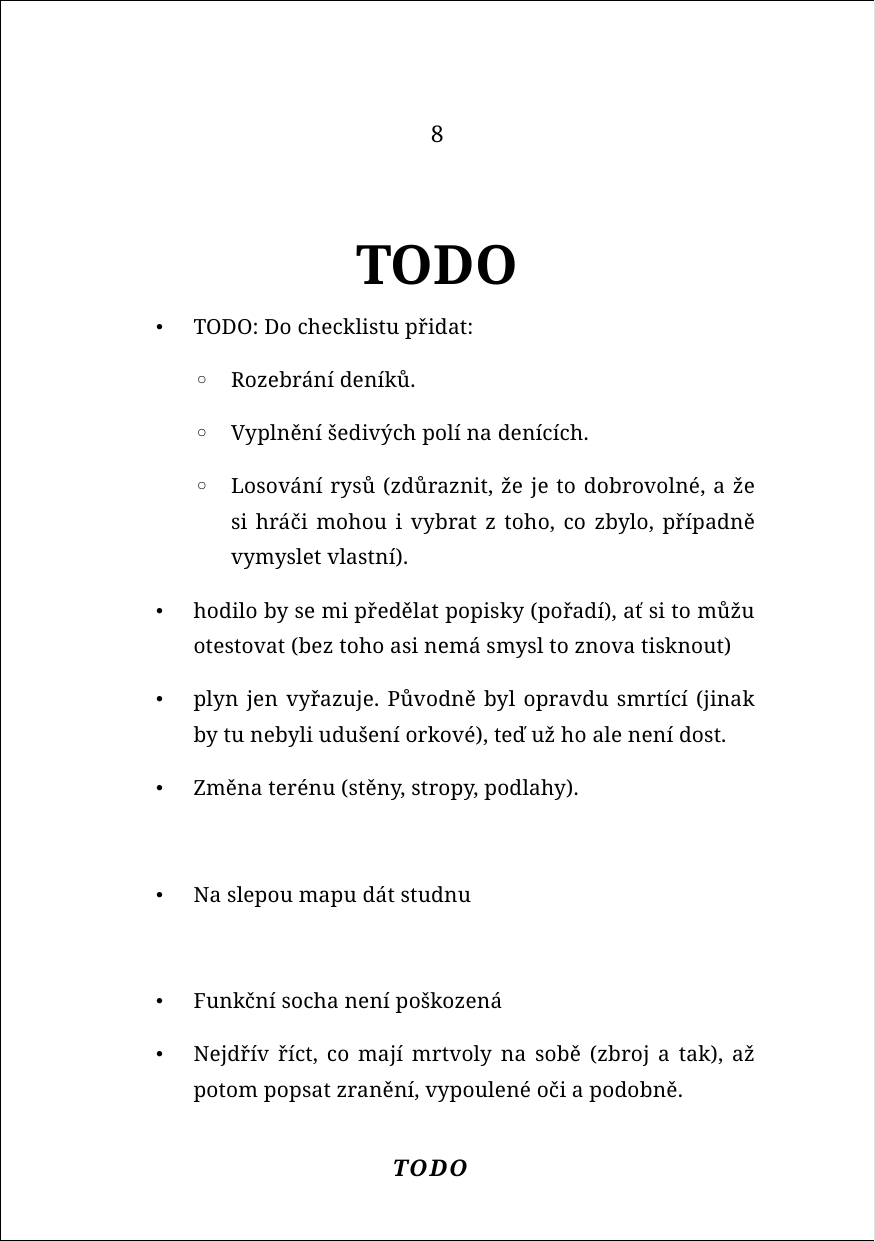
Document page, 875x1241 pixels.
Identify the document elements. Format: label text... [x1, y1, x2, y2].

list TODO: Do checklistu přidat: [156, 312, 756, 340]
list Změna terénu (stěny, stropy, podlahy). [156, 773, 756, 802]
list Vyplnění šedivých polí na denících. [193, 418, 756, 447]
list Na slepou mapu dát studnu [156, 880, 756, 908]
list Funkční socha není poškozená [156, 986, 756, 1014]
subtitle TODO [118, 226, 756, 300]
list Losování rysů (zdůraznit, že je to dobrovolné, a že si hráči mohou i vybrat z toho, co zbylo, případně vymyslet vlastní). [193, 471, 756, 571]
list Rozebrání deníků. [193, 365, 756, 393]
list plyn jen vyřazuje. Původně byl opravdu smrtící (jinak by tu nebyli udušení orkové), teď už ho ale není dost. [156, 684, 756, 748]
list Nejdřív říct, co mají mrtvoly na sobě (zbroj a tak), až potom popsat zranění, vypoulené oči a podobně. [156, 1039, 756, 1103]
list hodilo by se mi předělat popisky (pořadí), ať si to můžu otestovat (bez toho asi nemá smysl to znova tisknout) [156, 596, 756, 660]
